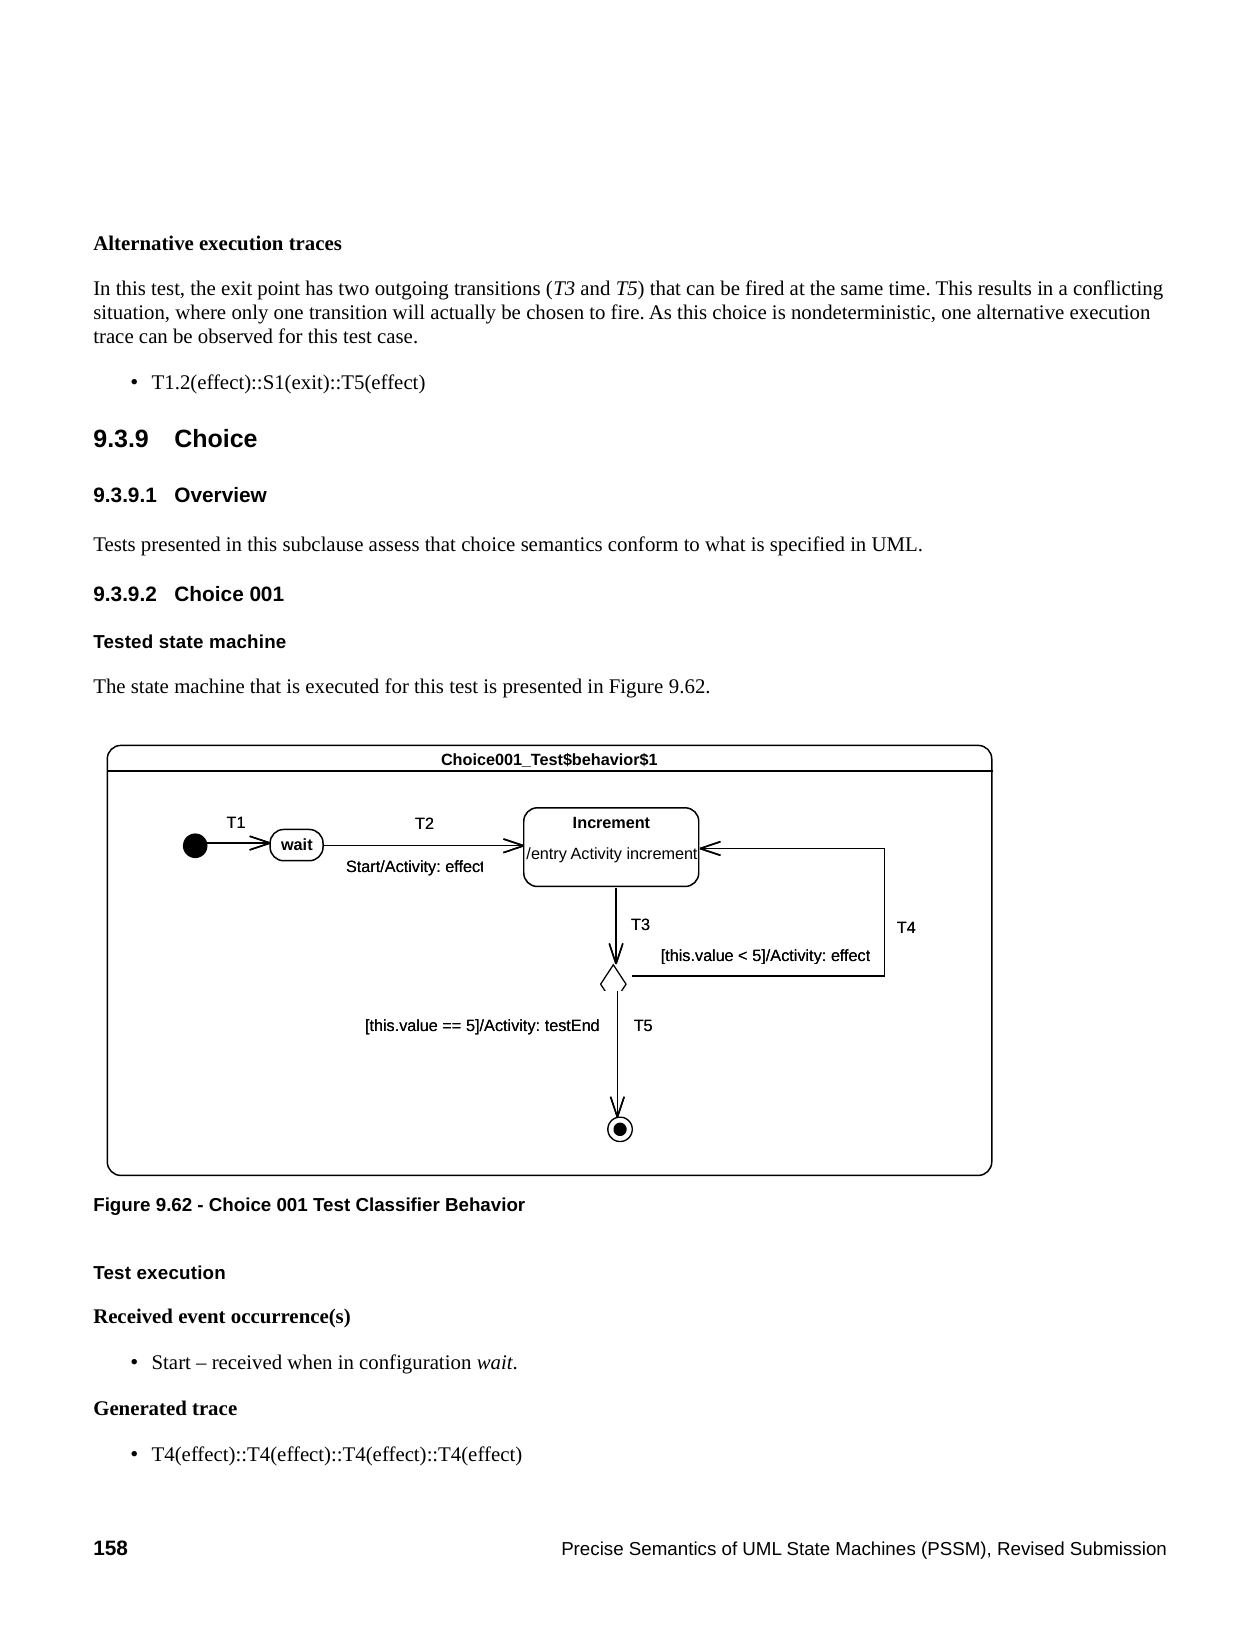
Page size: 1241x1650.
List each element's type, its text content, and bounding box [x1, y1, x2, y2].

subtitle Choice [93, 423, 1164, 453]
list T4(effect)::T4(effect)::T4(effect)::T4(effect) [131, 1441, 1164, 1466]
text Alternative execution traces [93, 231, 1164, 255]
list Start – received when in configuration wait. [131, 1349, 1164, 1374]
text Generated trace [93, 1395, 1164, 1419]
list T1.2(effect)::S1(exit)::T5(effect) [131, 369, 1164, 394]
text In this test, the exit point has two outgoing transitions (T3 and T5) that can be fired at the same time. This results in a conflicting situation, where only one transition will actually be chosen to fire. As this choice is nondeterministic, one alternative execution trace can be observed for this test case. [93, 276, 1164, 348]
text Received event occurrence(s) [93, 1304, 1164, 1328]
text Figure 9.62 - Choice 001 Test Classifier Behavior [93, 731, 1007, 1216]
subtitle Overview [93, 482, 1164, 507]
text Tests presented in this subclause assess that choice semantics conform to what is specified in UML. [93, 532, 1164, 556]
subtitle Test execution [93, 1262, 1164, 1283]
subtitle Tested state machine [93, 631, 1164, 652]
text The state machine that is executed for this test is presented in Figure 9.62. [93, 673, 1164, 698]
subtitle Choice 001 [93, 581, 1164, 606]
